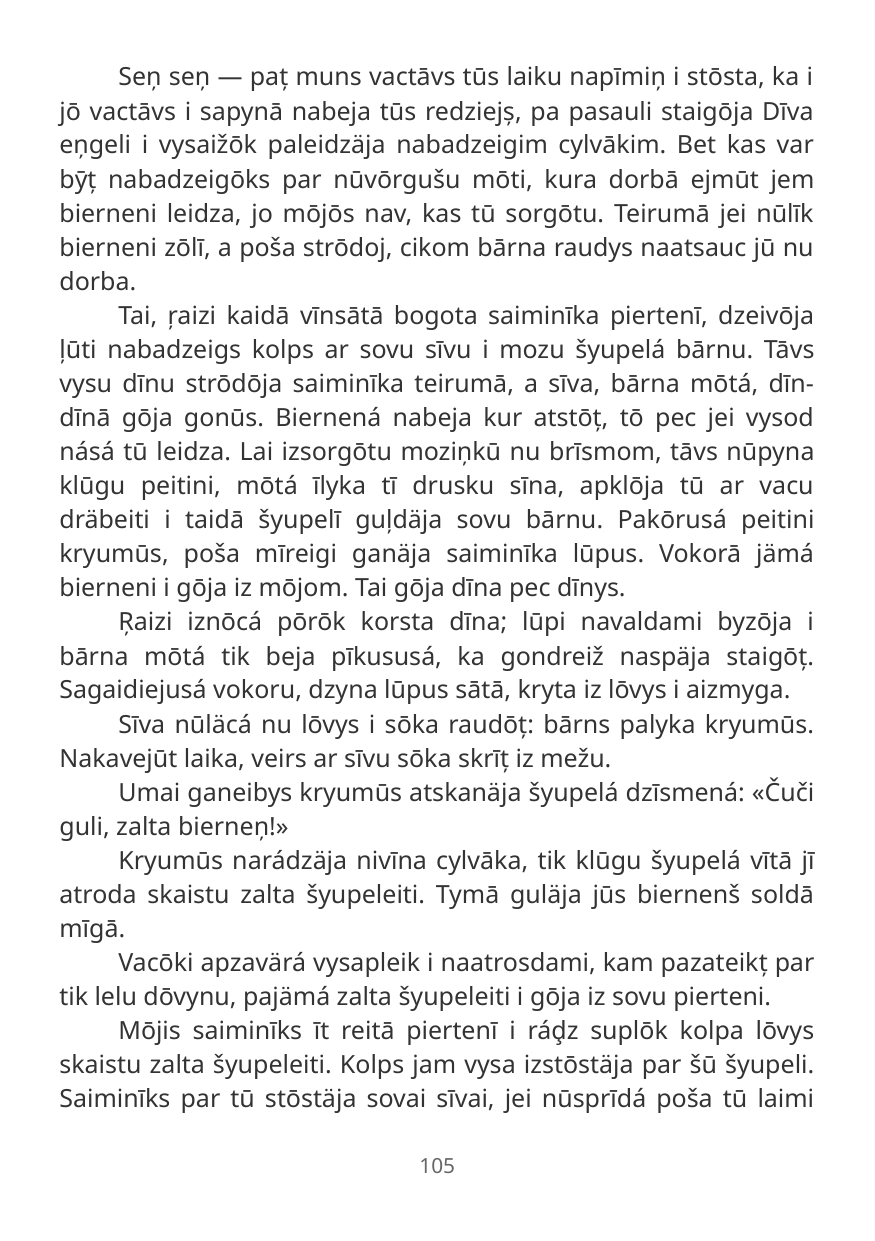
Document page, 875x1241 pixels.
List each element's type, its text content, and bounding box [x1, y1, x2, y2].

text Kryumūs narádzäja nivīna cylvāka, tik klūgu šyupelá vītā jī atroda skaistu zalta šyupeleiti. Tymā guläja jūs biernenš soldā mīgā. [59, 842, 815, 945]
text Sīva nūläcá nu lōvys i sōka raudōț: bārns palyka kryumūs. Nakavejūt laika, veirs ar sīvu sōka skrīț iz mežu. [59, 706, 815, 774]
text Tai, ŗaizi kaidā vīnsātā bogota saiminīka piertenī, dzeivōja ļūti nabadzeigs kolps ar sovu sīvu i mozu šyupelá bārnu. Tāvs vysu dīnu strōdōja saiminīka teirumā, a sīva, bārna mōtá, dīn-dīnā gōja gonūs. Biernená nabeja kur atstōț, tō pec jei vysod násá tū leidza. Lai izsorgōtu moziņkū nu brīsmom, tāvs nūpyna klūgu peitini, mōtá īlyka tī drusku sīna, apklōja tū ar vacu dräbeiti i taidā šyupelī guļdäja sovu bārnu. Pakōrusá peitini kryumūs, poša mīreigi ganäja saiminīka lūpus. Vokorā jämá bierneni i gōja iz mōjom. Tai gōja dīna pec dīnys. [59, 297, 815, 604]
text Vacōki apzavärá vysapleik i naatrosdami, kam pazateikț par tik lelu dōvynu, pajämá zalta šyupeleiti i gōja iz sovu pierteni. [59, 945, 815, 1013]
text Umai ganeibys kryumūs atskanäja šyupelá dzīsmená: «Čuči guli, zalta bierneņ!» [59, 774, 815, 842]
text Ŗaizi iznōcá pōrōk korsta dīna; lūpi navaldami byzōja i bārna mōtá tik beja pīkususá, ka gondreiž naspäja staigōț. Sagaidiejusá vokoru, dzyna lūpus sātā, kryta iz lōvys i aizmyga. [59, 604, 815, 706]
text Mōjis saiminīks īt reitā piertenī i ráḑz suplōk kolpa lōvys skaistu zalta šyupeleiti. Kolps jam vysa izstōstäja par šū šyupeli. Saiminīks par tū stōstäja sovai sīvai, jei nūsprīdá poša tū laimi [59, 1013, 815, 1115]
text Seņ seņ — paț muns vactāvs tūs laiku napīmiņ i stōsta, ka i jō vactāvs i sapynā nabeja tūs redziejș, pa pasauli staigōja Dīva eņgeli i vysaižōk paleidzäja nabadzeigim cylvākim. Bet kas var bȳț nabadzeigōks par nūvōrgušu mōti, kura dorbā ejmūt jem bierneni leidza, jo mōjōs nav, kas tū sorgōtu. Teirumā jei nūlīk bierneni zōlī, a poša strōdoj, cikom bārna raudys naatsauc jū nu dorba. [59, 59, 815, 297]
